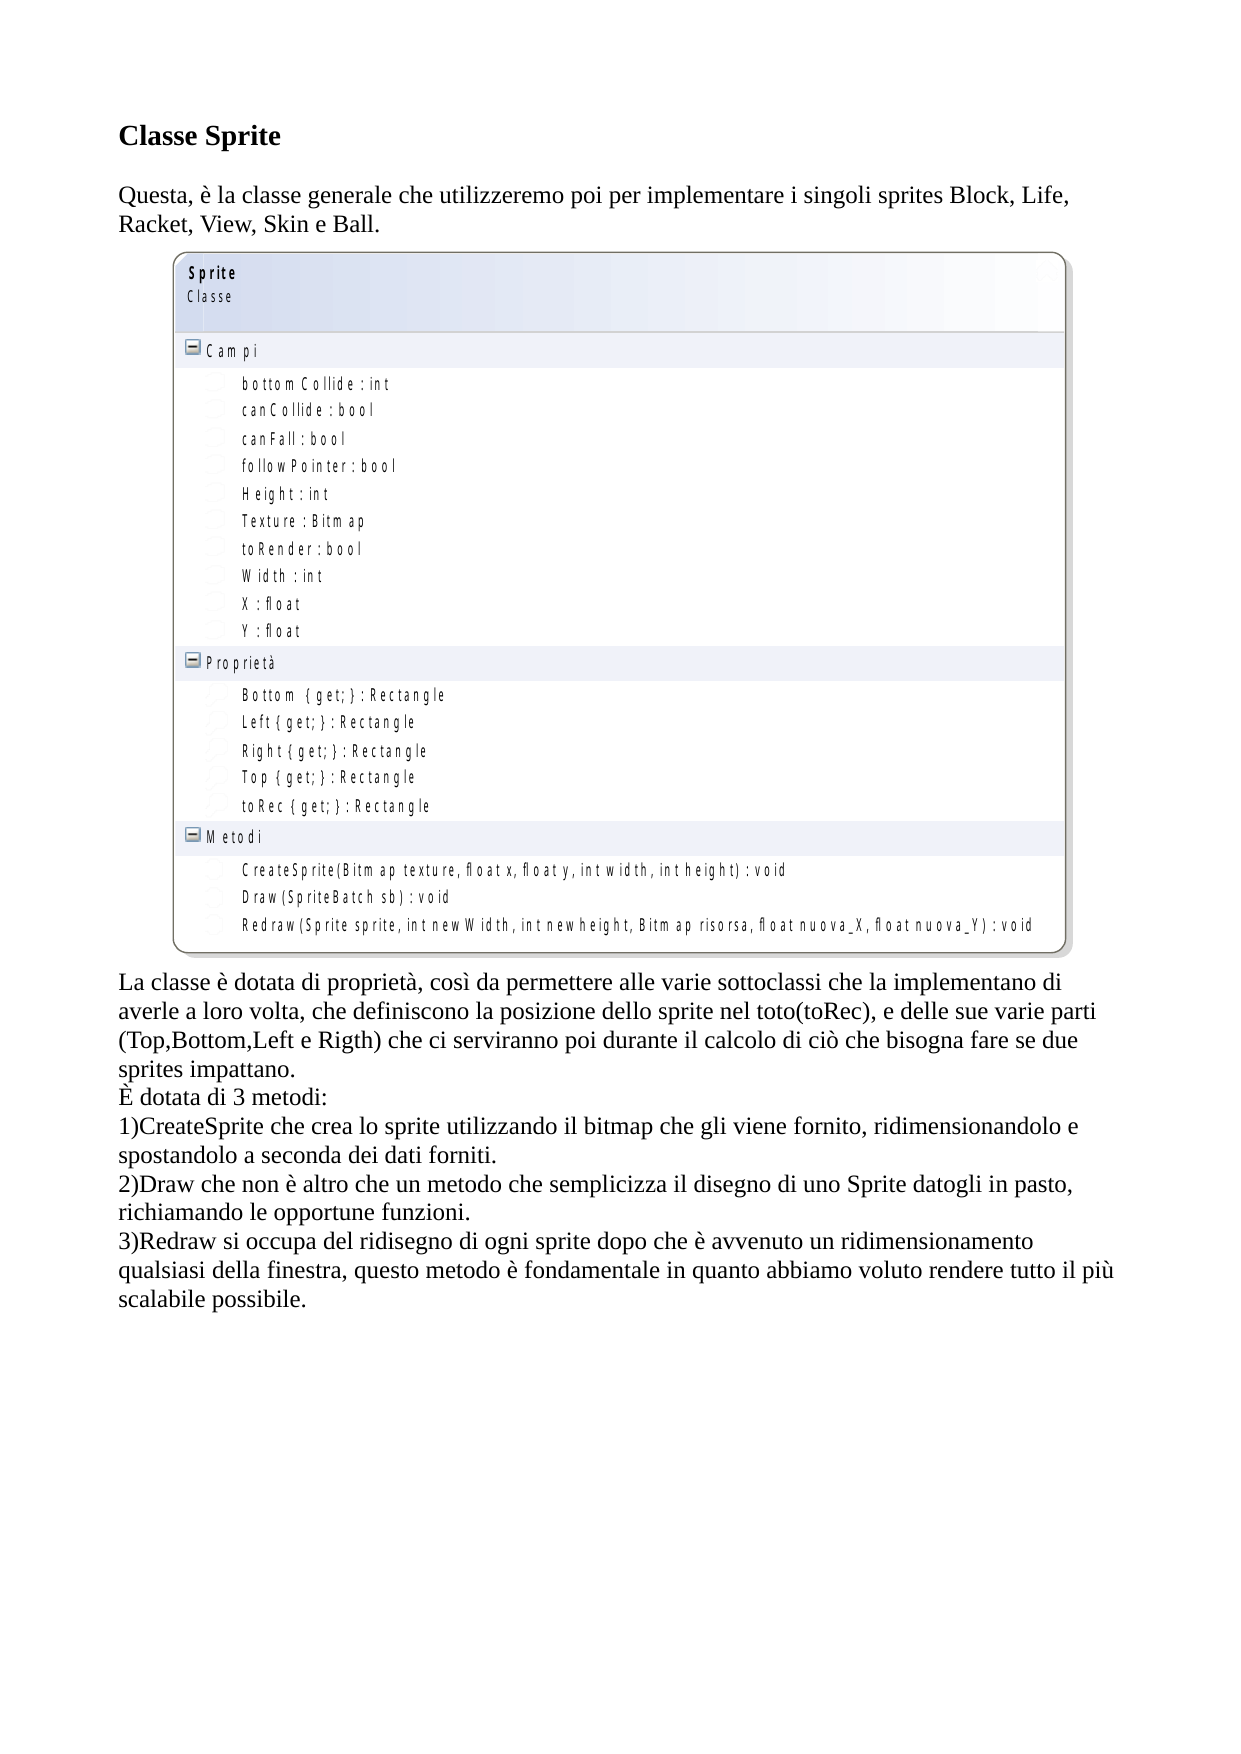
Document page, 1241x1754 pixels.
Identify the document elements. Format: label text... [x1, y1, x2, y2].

text 3)Redraw si occupa del ridisegno di ogni sprite dopo che è avvenuto un ridimensionamento qualsiasi della finestra, questo metodo è fondamentale in quanto abbiamo voluto rendere tutto il più scalabile possibile. [118, 1226, 1122, 1312]
text Questa, è la classe generale che utilizzeremo poi per implementare i singoli sprites Block, Life, Racket, View, Skin e Ball. [118, 180, 1122, 238]
text 1)CreateSprite che crea lo sprite utilizzando il bitmap che gli viene fornito, ridimensionandolo e spostandolo a seconda dei dati forniti. [118, 1111, 1122, 1169]
text 2)Draw che non è altro che un metodo che semplicizza il disegno di uno Sprite datogli in pasto, richiamando le opportune funzioni. [118, 1169, 1122, 1226]
text Classe Sprite [118, 118, 1122, 152]
text La classe è dotata di proprietà, così da permettere alle varie sottoclassi che la implementano di averle a loro volta, che definiscono la posizione dello sprite nel toto(toRec), e delle sue varie parti (Top,Bottom,Left e Rigth) che ci serviranno poi durante il calcolo di ciò che bisogna fare se due sprites impattano. È dotata di 3 metodi: [118, 238, 1122, 1111]
